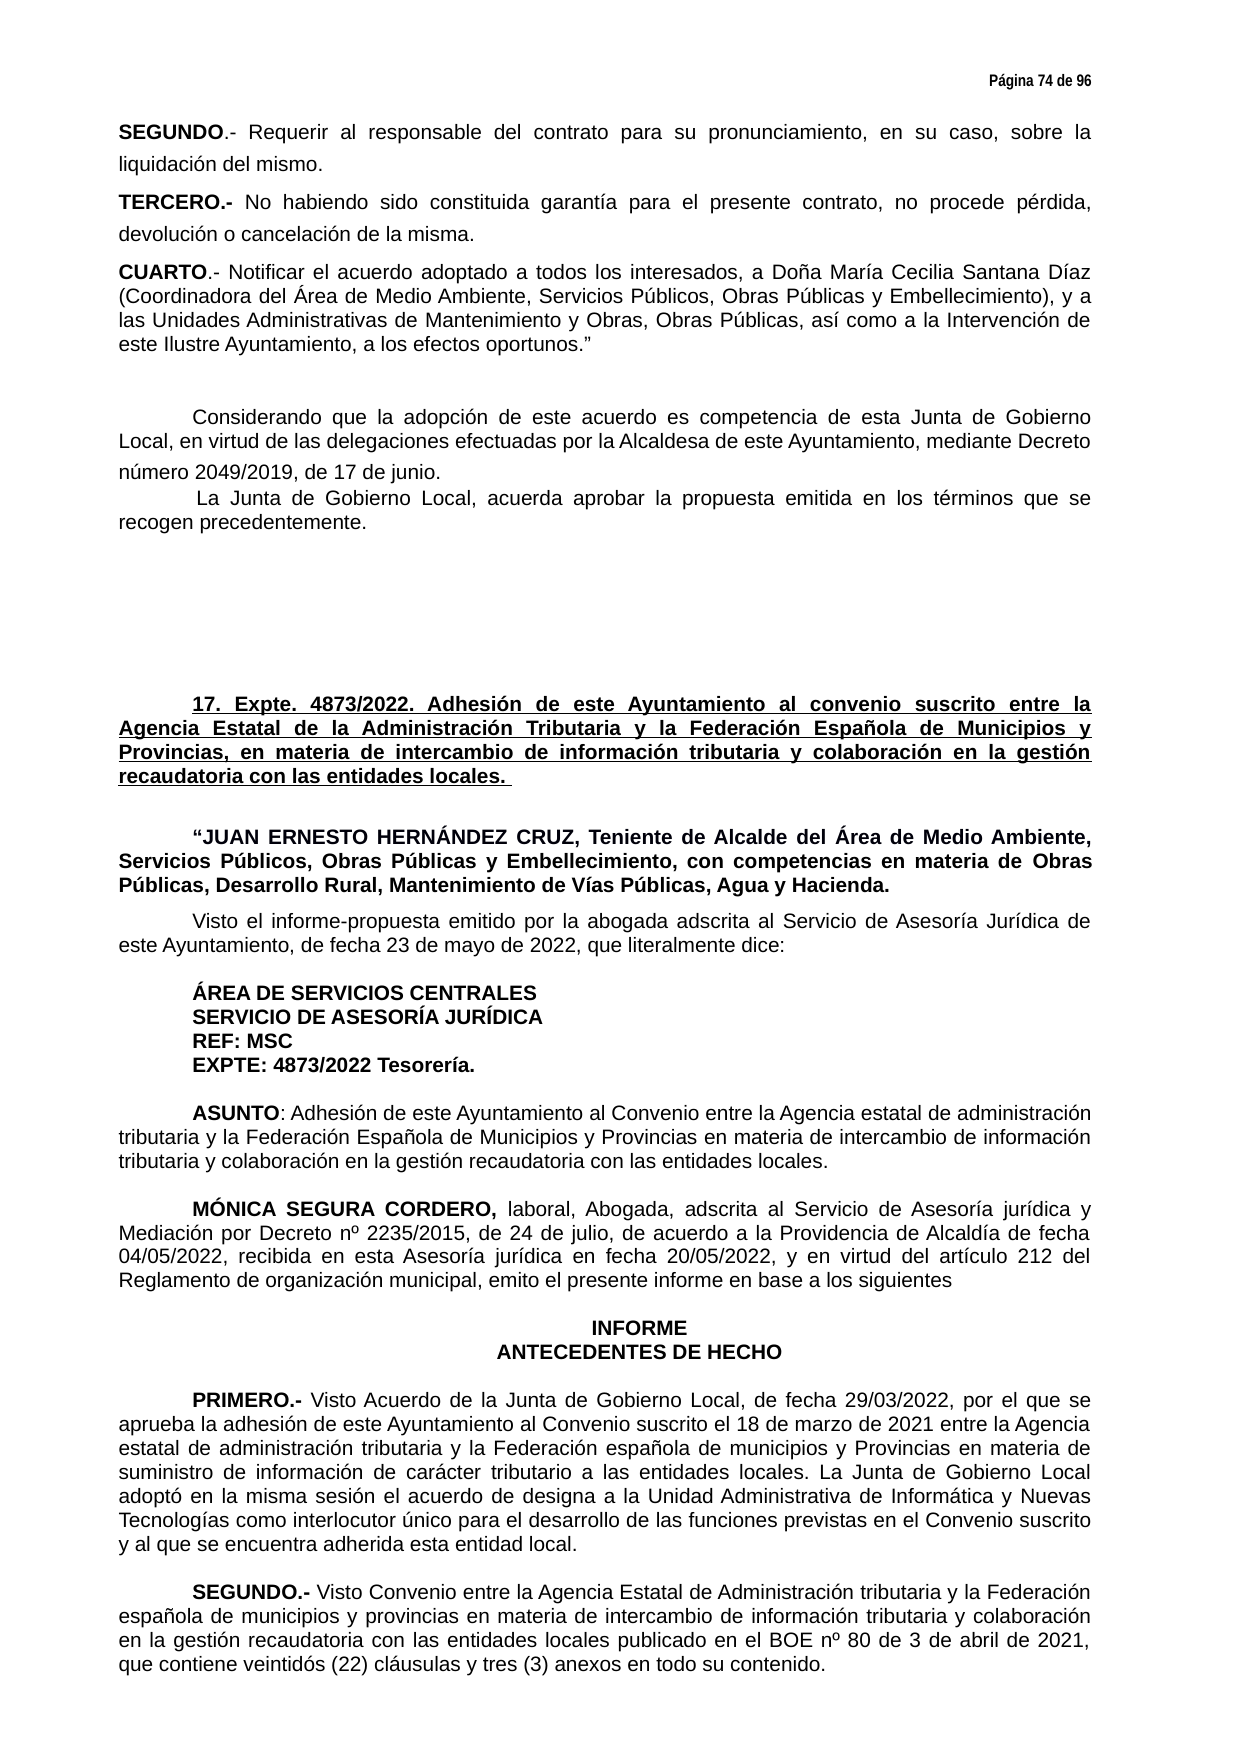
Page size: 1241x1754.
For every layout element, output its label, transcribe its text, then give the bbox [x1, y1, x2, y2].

text SERVICIO DE ASESORÍA JURÍDICA [118, 1005, 1092, 1029]
text INFORME [118, 1316, 1092, 1340]
text La Junta de Gobierno Local, acuerda aprobar la propuesta emitida en los términos que se recogen precedentemente. [118, 486, 1092, 534]
text Provincias, en materia de intercambio de información tributaria y colaboración en la gestión [118, 738, 1092, 761]
text “JUAN ERNESTO HERNÁNDEZ CRUZ, Teniente de Alcalde del Área de Medio Ambiente, Servicios Públicos, Obras Públicas y Embellecimiento, con competencias en materia de Obras Públicas, Desarrollo Rural, Mantenimiento de Vías Públicas, Agua y Hacienda. [118, 824, 1092, 896]
text TERCERO.- No habiendo sido constituida garantía para el presente contrato, no procede pérdida, devolución o cancelación de la misma. [118, 190, 1092, 247]
text MÓNICA SEGURA CORDERO, laboral, Abogada, adscrita al Servicio de Asesoría jurídica y Mediación por Decreto nº 2235/2015, de 24 de julio, de acuerdo a la Providencia de Alcaldía de fecha 04/05/2022, recibida en esta Asesoría jurídica en fecha 20/05/2022, y en virtud del artículo 212 del Reglamento de organización municipal, emito el presente informe en base a los siguientes [118, 1196, 1092, 1292]
text SEGUNDO.- Requerir al responsable del contrato para su pronunciamiento, en su caso, sobre la liquidación del mismo. [118, 120, 1092, 177]
text Considerando que la adopción de este acuerdo es competencia de esta Junta de Gobierno Local, en virtud de las delegaciones efectuadas por la Alcaldesa de este Ayuntamiento, mediante Decreto número 2049/2019, de 17 de junio. [118, 404, 1092, 486]
text recaudatoria con las entidades locales. [118, 762, 1092, 788]
text ÁREA DE SERVICIOS CENTRALES [118, 981, 1092, 1005]
text ANTECEDENTES DE HECHO [118, 1340, 1092, 1364]
text EXPTE: 4873/2022 Tesorería. [118, 1053, 1092, 1077]
text PRIMERO.- Visto Acuerdo de la Junta de Gobierno Local, de fecha 29/03/2022, por el que se aprueba la adhesión de este Ayuntamiento al Convenio suscrito el 18 de marzo de 2021 entre la Agencia estatal de administración tributaria y la Federación española de municipios y Provincias en materia de suministro de información de carácter tributario a las entidades locales. La Junta de Gobierno Local adoptó en la misma sesión el acuerdo de designa a la Unidad Administrativa de Informática y Nuevas Tecnologías como interlocutor único para el desarrollo de las funciones previstas en el Convenio suscrito y al que se encuentra adherida esta entidad local. [118, 1388, 1092, 1556]
text REF: MSC [118, 1029, 1092, 1053]
text SEGUNDO.- Visto Convenio entre la Agencia Estatal de Administración tributaria y la Federación española de municipios y provincias en materia de intercambio de información tributaria y colaboración en la gestión recaudatoria con las entidades locales publicado en el BOE nº 80 de 3 de abril de 2021, que contiene veintidós (22) cláusulas y tres (3) anexos en todo su contenido. [118, 1580, 1092, 1676]
text ASUNTO: Adhesión de este Ayuntamiento al Convenio entre la Agencia estatal de administración tributaria y la Federación Española de Municipios y Provincias en materia de intercambio de información tributaria y colaboración en la gestión recaudatoria con las entidades locales. [118, 1101, 1092, 1172]
text 17. Expte. 4873/2022. Adhesión de este Ayuntamiento al convenio suscrito entre la Agencia Estatal de la Administración Tributaria y la Federación Española de Municipios y [118, 692, 1092, 737]
text Visto el informe-propuesta emitido por la abogada adscrita al Servicio de Asesoría Jurídica de este Ayuntamiento, de fecha 23 de mayo de 2022, que literalmente dice: [118, 909, 1092, 957]
text CUARTO.- Notificar el acuerdo adoptado a todos los interesados, a Doña María Cecilia Santana Díaz (Coordinadora del Área de Medio Ambiente, Servicios Públicos, Obras Públicas y Embellecimiento), y a las Unidades Administrativas de Mantenimiento y Obras, Obras Públicas, así como a la Intervención de este Ilustre Ayuntamiento, a los efectos oportunos.” [118, 260, 1092, 356]
